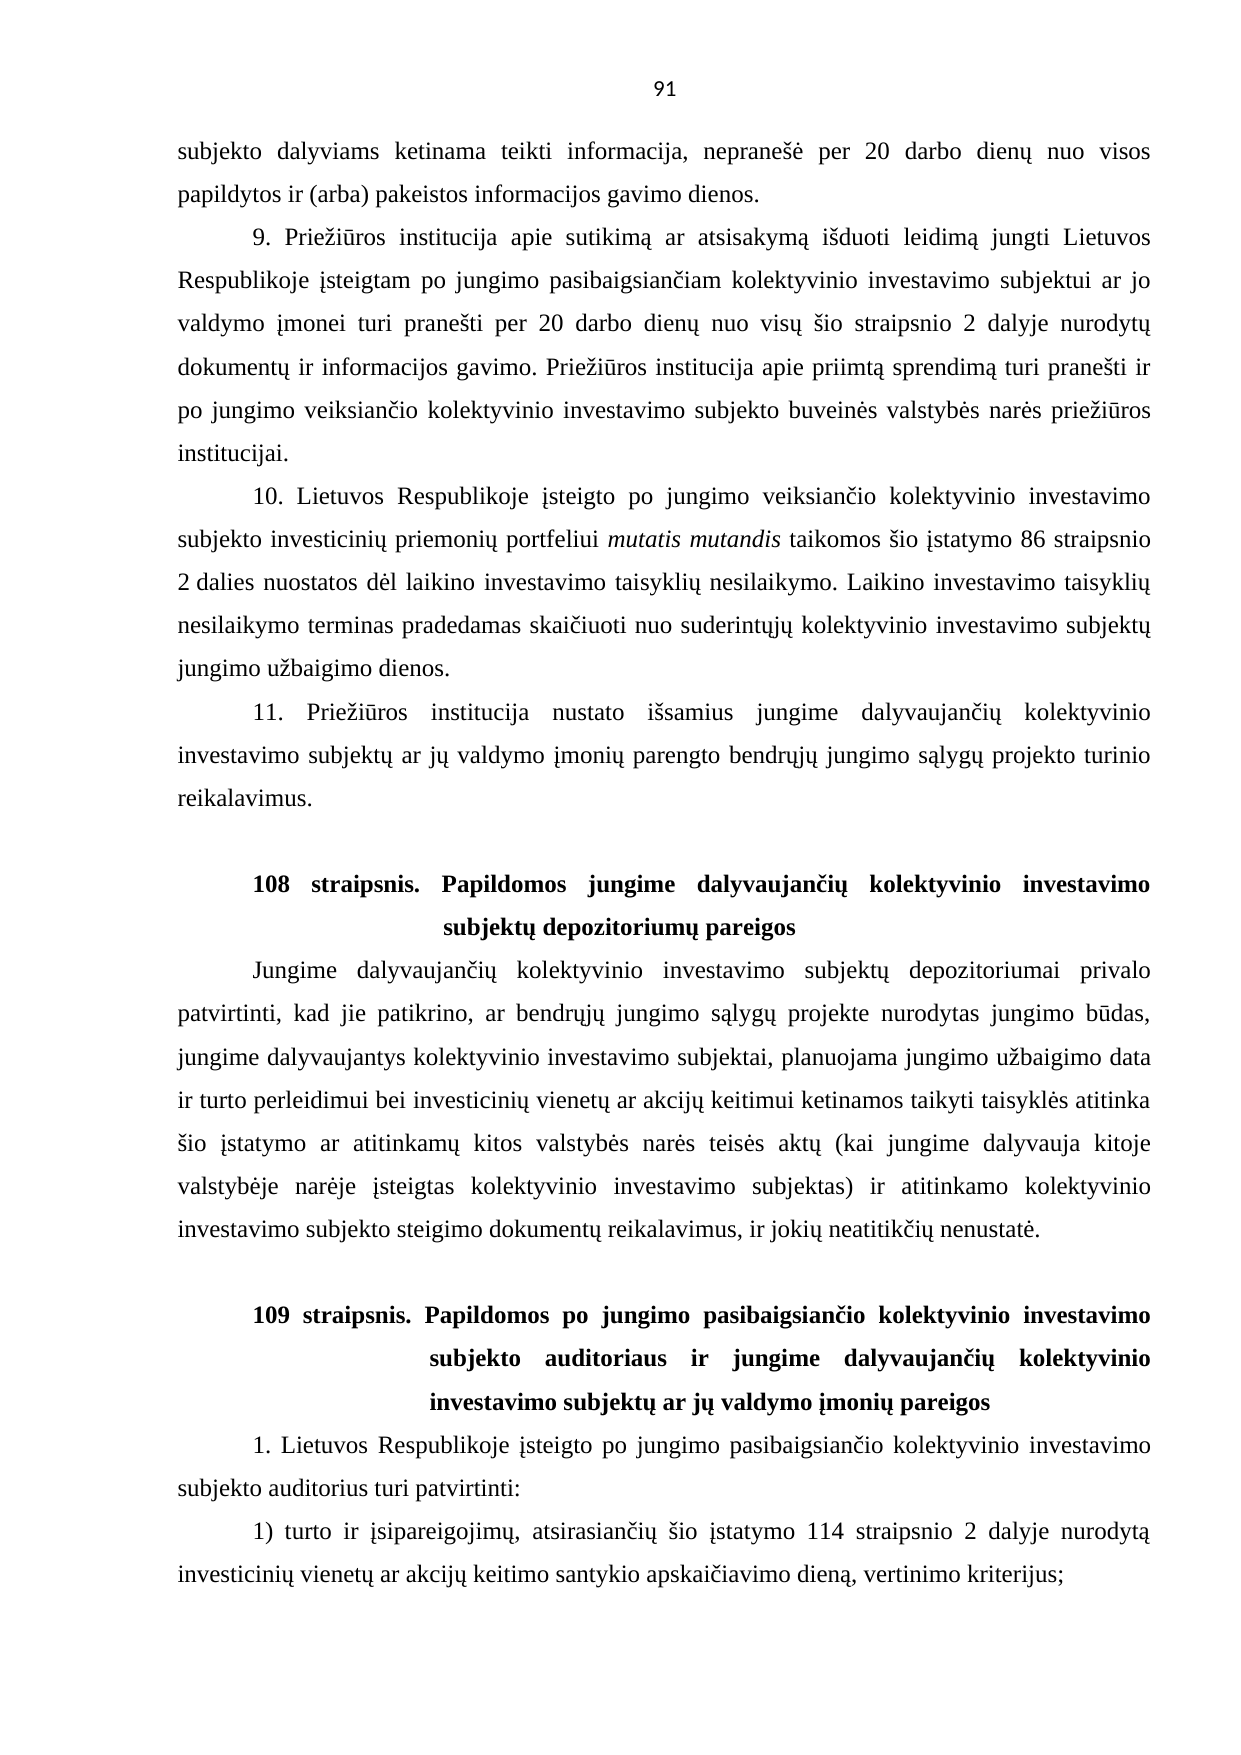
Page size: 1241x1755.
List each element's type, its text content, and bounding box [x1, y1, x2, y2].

text 108 straipsnis. Papildomos jungime dalyvaujančių kolektyvinio investavimo subjektų depozitoriumų pareigos [252, 869, 1152, 941]
text Jungime dalyvaujančių kolektyvinio investavimo subjektų depozitoriumai privalo patvirtinti, kad jie patikrino, ar bendrųjų jungimo sąlygų projekte nurodytas jungimo būdas, jungime dalyvaujantys kolektyvinio investavimo subjektai, planuojama jungimo užbaigimo data ir turto perleidimui bei investicinių vienetų ar akcijų keitimui ketinamos taikyti taisyklės atitinka šio įstatymo ar atitinkamų kitos valstybės narės teisės aktų (kai jungime dalyvauja kitoje valstybėje narėje įsteigtas kolektyvinio investavimo subjektas) ir atitinkamo kolektyvinio investavimo subjekto steigimo dokumentų reikalavimus, ir jokių neatitikčių nenustatė. [177, 955, 1152, 1243]
text 109 straipsnis. Papildomos po jungimo pasibaigsiančio kolektyvinio investavimo subjekto auditoriaus ir jungime dalyvaujančių kolektyvinio investavimo subjektų ar jų valdymo įmonių pareigos [252, 1300, 1152, 1415]
text 1. Lietuvos Respublikoje įsteigto po jungimo pasibaigsiančio kolektyvinio investavimo subjekto auditorius turi patvirtinti: [177, 1430, 1152, 1502]
text subjekto dalyviams ketinama teikti informacija, nepranešė per 20 darbo dienų nuo visos papildytos ir (arba) pakeistos informacijos gavimo dienos. [177, 136, 1152, 208]
text 9. Priežiūros institucija apie sutikimą ar atsisakymą išduoti leidimą jungti Lietuvos Respublikoje įsteigtam po jungimo pasibaigsiančiam kolektyvinio investavimo subjektui ar jo valdymo įmonei turi pranešti per 20 darbo dienų nuo visų šio straipsnio 2 dalyje nurodytų dokumentų ir informacijos gavimo. Priežiūros institucija apie priimtą sprendimą turi pranešti ir po jungimo veiksiančio kolektyvinio investavimo subjekto buveinės valstybės narės priežiūros institucijai. [177, 222, 1152, 467]
text 1) turto ir įsipareigojimų, atsirasiančių šio įstatymo 114 straipsnio 2 dalyje nurodytą investicinių vienetų ar akcijų keitimo santykio apskaičiavimo dieną, vertinimo kriterijus; [177, 1516, 1152, 1588]
text 11. Priežiūros institucija nustato išsamius jungime dalyvaujančių kolektyvinio investavimo subjektų ar jų valdymo įmonių parengto bendrųjų jungimo sąlygų projekto turinio reikalavimus. [177, 697, 1152, 812]
text 10. Lietuvos Respublikoje įsteigto po jungimo veiksiančio kolektyvinio investavimo subjekto investicinių priemonių portfeliui mutatis mutandis taikomos šio įstatymo 86 straipsnio 2 dalies nuostatos dėl laikino investavimo taisyklių nesilaikymo. Laikino investavimo taisyklių nesilaikymo terminas pradedamas skaičiuoti nuo suderintųjų kolektyvinio investavimo subjektų jungimo užbaigimo dienos. [177, 481, 1152, 682]
